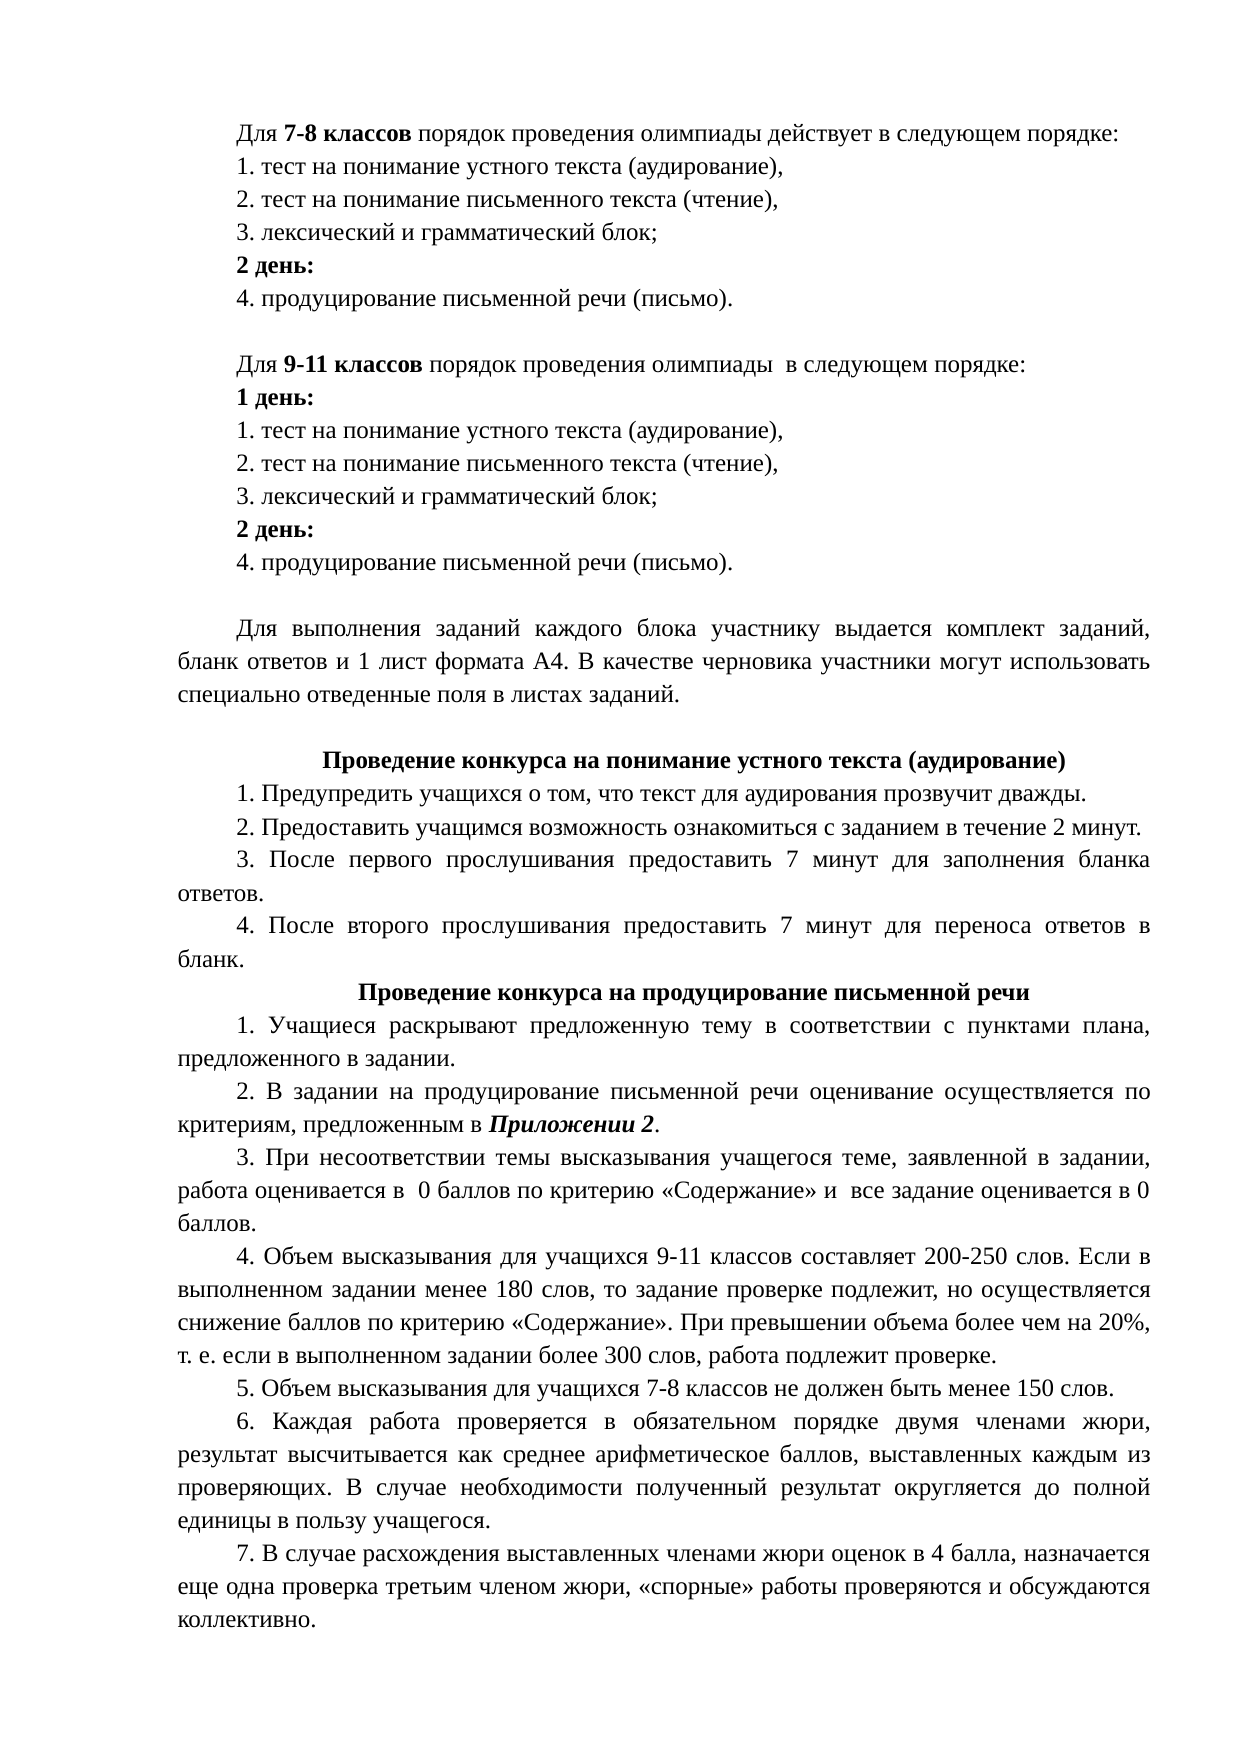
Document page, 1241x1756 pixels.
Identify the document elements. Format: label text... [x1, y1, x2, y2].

text 7. В случае расхождения выставленных членами жюри оценок в 4 балла, назначается еще одна проверка третьим членом жюри, «спорные» работы проверяются и обсуждаются коллективно. [177, 1538, 1152, 1633]
text 4. Объем высказывания для учащихся 9-11 классов составляет 200-250 слов. Если в выполненном задании менее 180 слов, то задание проверке подлежит, но осуществляется снижение баллов по критерию «Содержание». При превышении объема более чем на 20%, т. е. если в выполненном задании более 300 слов, работа подлежит проверке. [177, 1241, 1152, 1369]
text 1. Предупредить учащихся о том, что текст для аудирования прозвучит дважды. [177, 778, 1152, 807]
text 3. лексический и грамматический блок; [177, 481, 1152, 510]
text 3. лексический и грамматический блок; [177, 217, 1152, 246]
text 6. Каждая работа проверяется в обязательном порядке двумя членами жюри, результат высчитывается как среднее арифметическое баллов, выставленных каждым из проверяющих. В случае необходимости полученный результат округляется до полной единицы в пользу учащегося. [177, 1406, 1152, 1534]
text 2 день: [177, 250, 1152, 279]
text Проведение конкурса на понимание устного текста (аудирование) [177, 746, 1152, 774]
text 2 день: [177, 514, 1152, 543]
text 3. После первого прослушивания предоставить 7 минут для заполнения бланка ответов. [177, 844, 1152, 906]
text Для 7-8 классов порядок проведения олимпиады действует в следующем порядке: [177, 118, 1152, 147]
text 2. Предоставить учащимся возможность ознакомиться с заданием в течение 2 минут. [177, 812, 1152, 840]
text 1. Учащиеся раскрывают предложенную тему в соответствии с пунктами плана, предложенного в задании. [177, 1010, 1152, 1071]
text 4. продуцирование письменной речи (письмо). [177, 283, 1152, 312]
text 2. В задании на продуцирование письменной речи оценивание осуществляется по критериям, предложенным в Приложении 2. [177, 1076, 1152, 1137]
text 2. тест на понимание письменного текста (чтение), [177, 448, 1152, 477]
text 1. тест на понимание устного текста (аудирование), [177, 415, 1152, 444]
text 1 день: [177, 382, 1152, 411]
text Проведение конкурса на продуцирование письменной речи [177, 977, 1152, 1005]
text 5. Объем высказывания для учащихся 7-8 классов не должен быть менее 150 слов. [177, 1373, 1152, 1402]
text Для выполнения заданий каждого блока участнику выдается комплект заданий, бланк ответов и 1 лист формата А4. В качестве черновика участники могут использовать специально отведенные поля в листах заданий. [177, 613, 1152, 708]
text 1. тест на понимание устного текста (аудирование), [177, 151, 1152, 180]
text Для 9-11 классов порядок проведения олимпиады в следующем порядке: [177, 349, 1152, 378]
text 4. продуцирование письменной речи (письмо). [177, 547, 1152, 576]
text 2. тест на понимание письменного текста (чтение), [177, 184, 1152, 213]
text 3. При несоответствии темы высказывания учащегося теме, заявленной в задании, работа оценивается в 0 баллов по критерию «Содержание» и все задание оценивается в 0 баллов. [177, 1142, 1152, 1237]
text 4. После второго прослушивания предоставить 7 минут для переноса ответов в бланк. [177, 911, 1152, 972]
